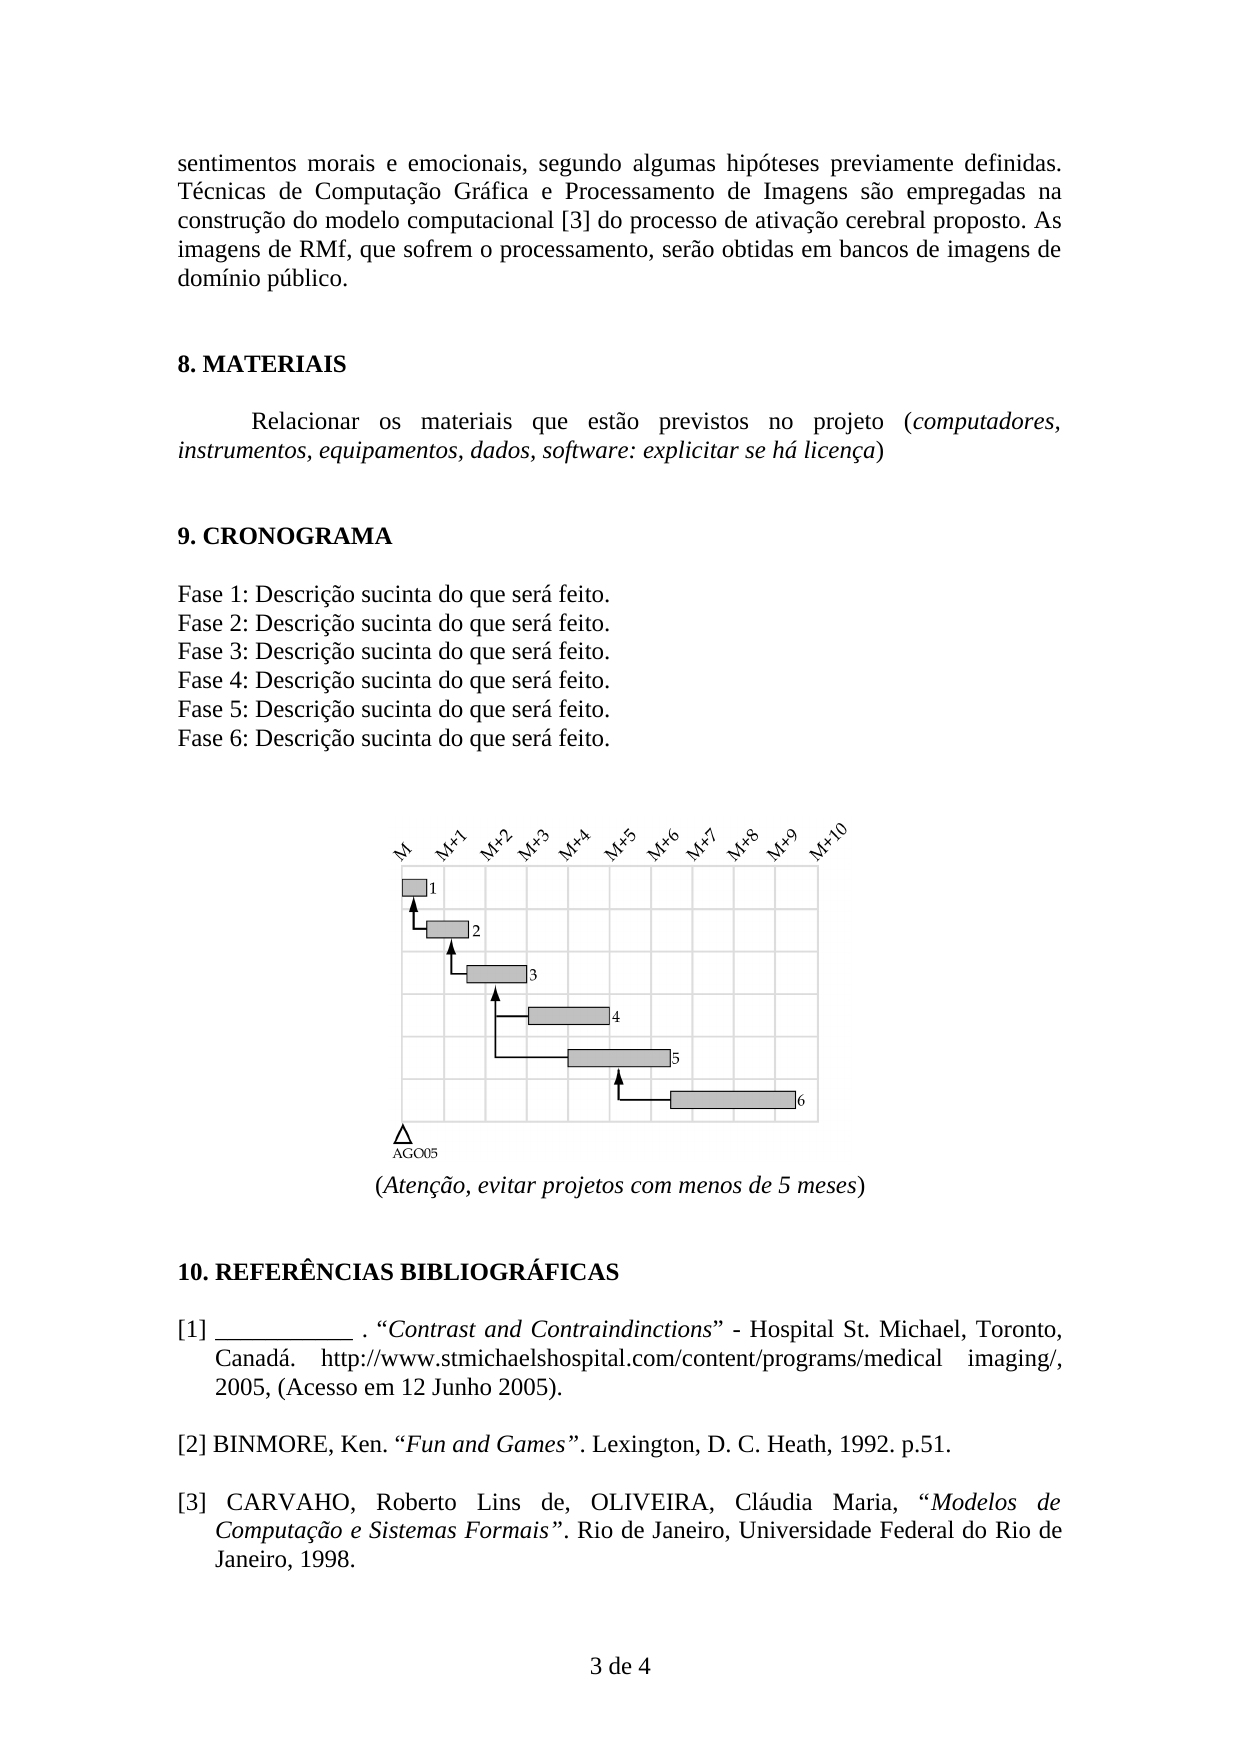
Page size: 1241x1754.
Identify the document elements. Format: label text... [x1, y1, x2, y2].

text Fase 5: Descrição sucinta do que será feito. [177, 694, 1063, 723]
text 10. REFERÊNCIAS BIBLIOGRÁFICAS [177, 1257, 1063, 1286]
text [3] CARVAHO, Roberto Lins de, OLIVEIRA, Cláudia Maria, “Modelos de Computação e Sistemas Formais”. Rio de Janeiro, Universidade Federal do Rio de Janeiro, 1998. [177, 1487, 1063, 1573]
text Relacionar os materiais que estão previstos no projeto (computadores, instrumentos, equipamentos, dados, software: explicitar se há licença) [177, 406, 1063, 464]
text Fase 4: Descrição sucinta do que será feito. [177, 665, 1063, 694]
text Fase 1: Descrição sucinta do que será feito. [177, 579, 1063, 608]
text (Atenção, evitar projetos com menos de 5 meses) [177, 1171, 1063, 1199]
text Fase 2: Descrição sucinta do que será feito. [177, 608, 1063, 636]
text [1] ___________ . “Contrast and Contraindinctions” - Hospital St. Michael, Toronto, Canadá. http://www.stmichaelshospital.com/content/programs/medical imaging/, 2005, (Acesso em 12 Junho 2005). [177, 1314, 1063, 1401]
text Fase 6: Descrição sucinta do que será feito. [177, 723, 1063, 751]
text 8. MATERIAIS [177, 349, 1063, 378]
text Fase 3: Descrição sucinta do que será feito. [177, 636, 1063, 665]
text [2] BINMORE, Ken. “Fun and Games”. Lexington, D. C. Heath, 1992. p.51. [177, 1429, 1063, 1458]
text sentimentos morais e emocionais, segundo algumas hipóteses previamente definidas. Técnicas de Computação Gráfica e Processamento de Imagens são empregadas na construção do modelo computacional [3] do processo de ativação cerebral proposto. As imagens de RMf, que sofrem o processamento, serão obtidas em bancos de imagens de domínio público. [177, 148, 1063, 291]
picture [388, 818, 852, 1162]
text 9. CRONOGRAMA [177, 521, 1063, 550]
